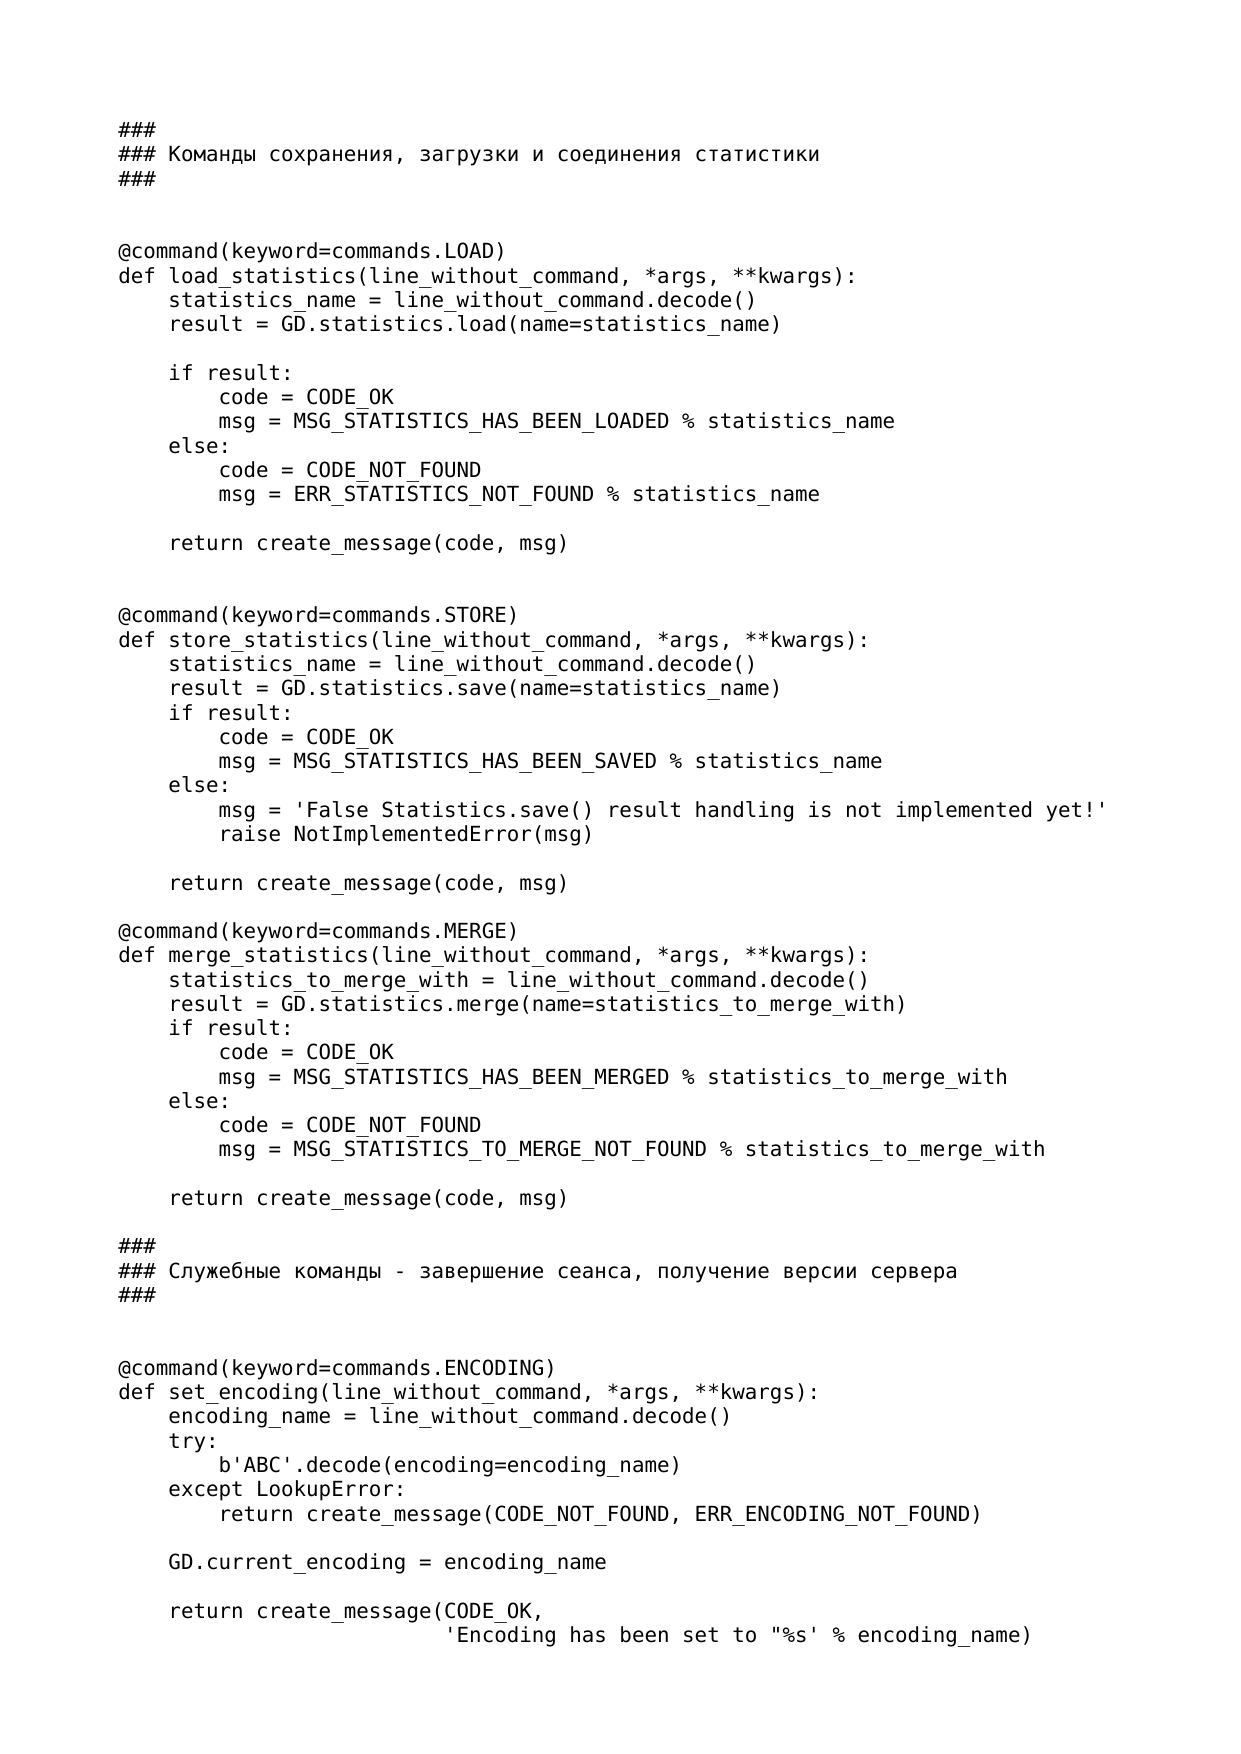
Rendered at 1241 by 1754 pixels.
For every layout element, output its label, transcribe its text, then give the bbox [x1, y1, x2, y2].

text def merge_statistics(line_without_command, *args, **kwargs): [118, 943, 1206, 968]
text encoding_name = line_without_command.decode() [118, 1404, 1206, 1429]
text ### [118, 167, 1206, 191]
text msg = 'False Statistics.save() result handling is not implemented yet!' [118, 798, 1206, 822]
text def store_statistics(line_without_command, *args, **kwargs): [118, 628, 1206, 652]
text code = CODE_OK [118, 1040, 1206, 1065]
text return create_message(code, msg) [118, 1186, 1206, 1210]
text @command(keyword=commands.MERGE) [118, 919, 1206, 943]
text msg = MSG_STATISTICS_HAS_BEEN_MERGED % statistics_to_merge_with [118, 1065, 1206, 1089]
text ### Служебные команды - завершение сеанса, получение версии сервера [118, 1259, 1206, 1283]
text return create_message(code, msg) [118, 871, 1206, 895]
text else: [118, 434, 1206, 458]
text ### [118, 1283, 1206, 1307]
text code = CODE_NOT_FOUND [118, 458, 1206, 482]
text msg = MSG_STATISTICS_TO_MERGE_NOT_FOUND % statistics_to_merge_with [118, 1137, 1206, 1162]
text raise NotImplementedError(msg) [118, 822, 1206, 846]
text msg = MSG_STATISTICS_HAS_BEEN_SAVED % statistics_name [118, 749, 1206, 773]
text statistics_to_merge_with = line_without_command.decode() [118, 968, 1206, 992]
text def load_statistics(line_without_command, *args, **kwargs): [118, 264, 1206, 288]
text return create_message(code, msg) [118, 531, 1206, 555]
text try: [118, 1429, 1206, 1453]
text statistics_name = line_without_command.decode() [118, 652, 1206, 676]
text result = GD.statistics.load(name=statistics_name) [118, 312, 1206, 337]
text if result: [118, 1016, 1206, 1040]
text return create_message(CODE_NOT_FOUND, ERR_ENCODING_NOT_FOUND) [118, 1502, 1206, 1526]
text ### Команды сохранения, загрузки и соединения статистики [118, 142, 1206, 167]
text except LookupError: [118, 1477, 1206, 1502]
text ### [118, 118, 1206, 142]
text else: [118, 1089, 1206, 1113]
text code = CODE_OK [118, 725, 1206, 749]
text msg = MSG_STATISTICS_HAS_BEEN_LOADED % statistics_name [118, 409, 1206, 434]
text code = CODE_OK [118, 385, 1206, 409]
text else: [118, 773, 1206, 798]
text if result: [118, 361, 1206, 385]
text msg = ERR_STATISTICS_NOT_FOUND % statistics_name [118, 482, 1206, 506]
text @command(keyword=commands.STORE) [118, 603, 1206, 628]
text statistics_name = line_without_command.decode() [118, 288, 1206, 312]
text def set_encoding(line_without_command, *args, **kwargs): [118, 1380, 1206, 1404]
text result = GD.statistics.save(name=statistics_name) [118, 676, 1206, 701]
text @command(keyword=commands.LOAD) [118, 239, 1206, 264]
text b'ABC'.decode(encoding=encoding_name) [118, 1453, 1206, 1477]
text result = GD.statistics.merge(name=statistics_to_merge_with) [118, 992, 1206, 1016]
text return create_message(CODE_OK, [118, 1599, 1206, 1623]
text ### [118, 1234, 1206, 1259]
text GD.current_encoding = encoding_name [118, 1550, 1206, 1574]
text code = CODE_NOT_FOUND [118, 1113, 1206, 1137]
text 'Encoding has been set to "%s' % encoding_name) [118, 1623, 1206, 1647]
text @command(keyword=commands.ENCODING) [118, 1356, 1206, 1380]
text if result: [118, 701, 1206, 725]
